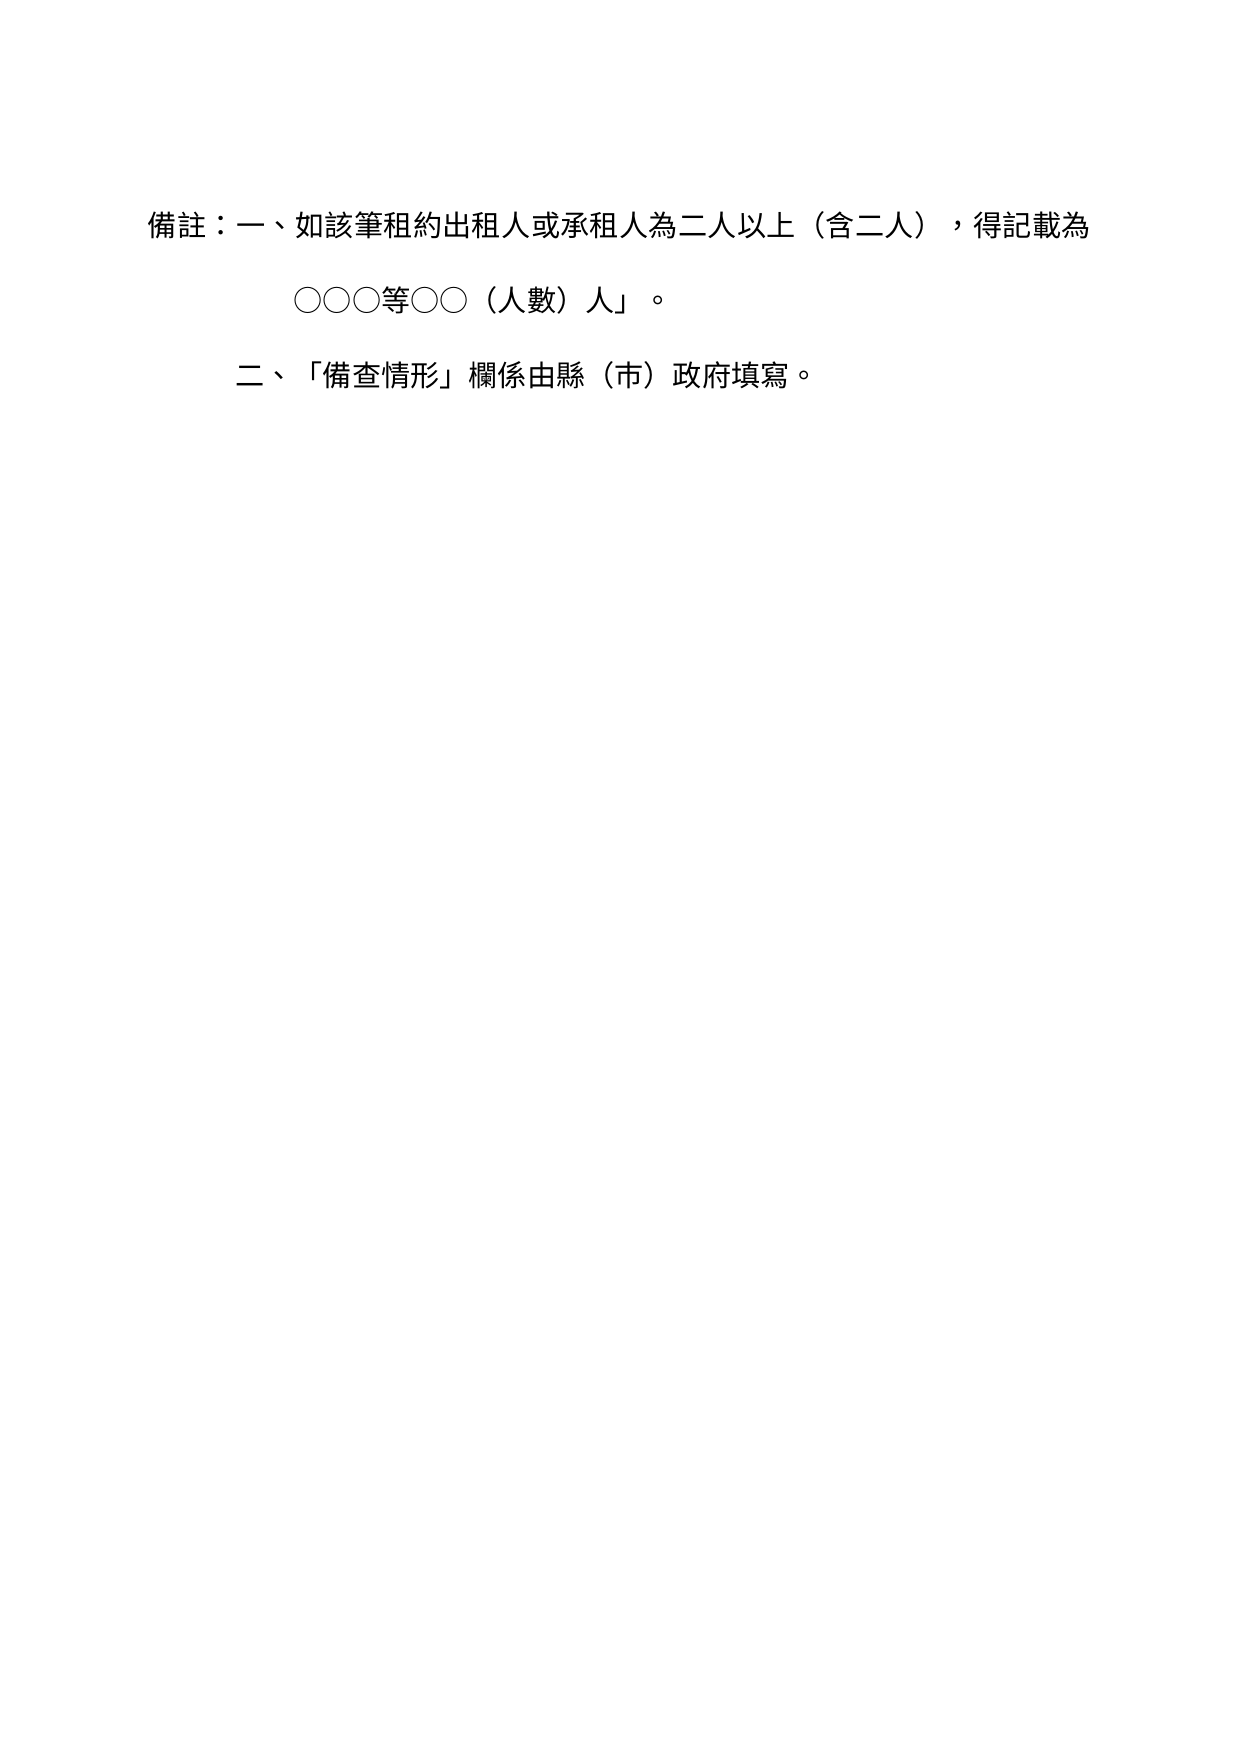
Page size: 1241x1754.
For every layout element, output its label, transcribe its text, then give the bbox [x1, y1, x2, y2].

text 二、「備查情形」欄係由縣（巿）政府填寫。 [235, 336, 1092, 411]
text 備註：一、如該筆租約出租人或承租人為二人以上（含二人），得記載為○○○等○○（人數）人」。 [148, 186, 1092, 336]
